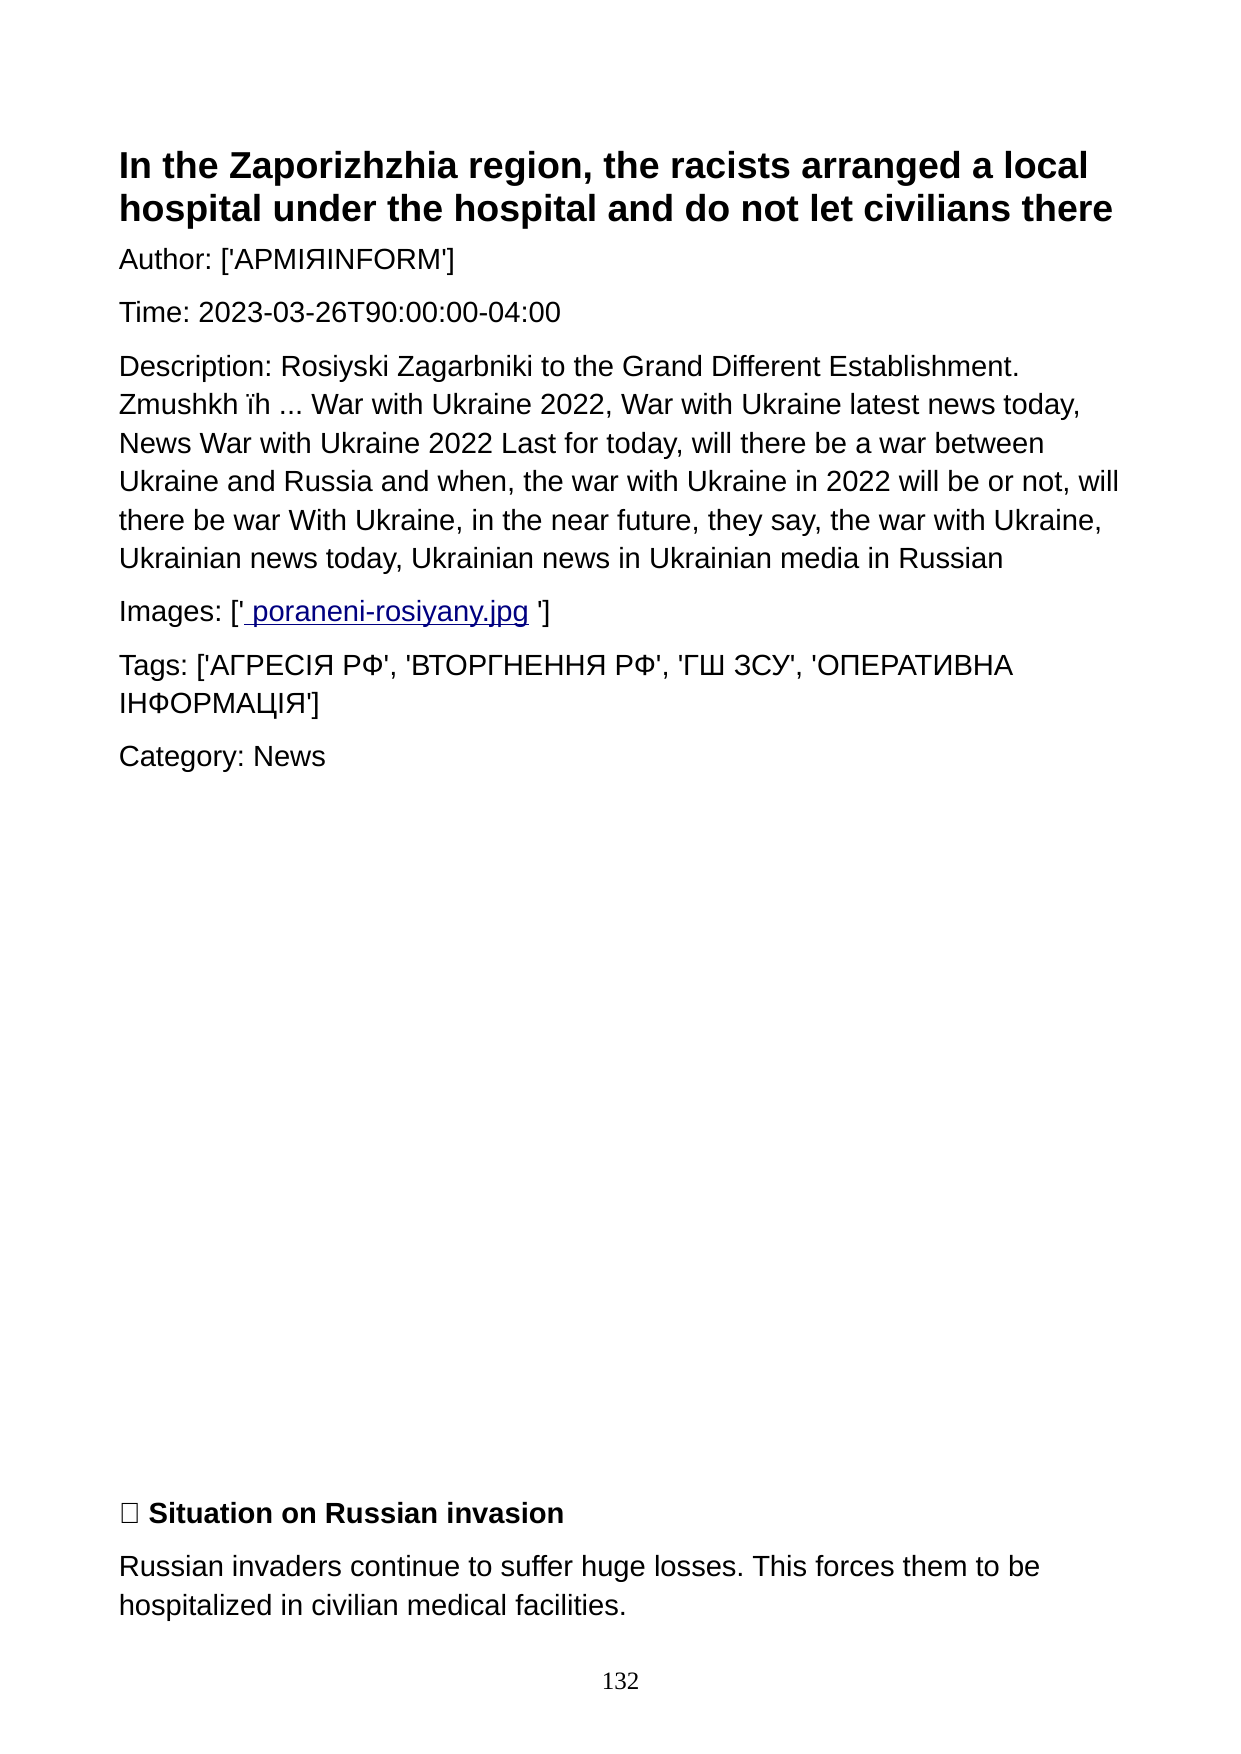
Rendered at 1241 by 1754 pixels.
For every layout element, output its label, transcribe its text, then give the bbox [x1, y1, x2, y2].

text 🔥 Situation on Russian invasion [118, 792, 1122, 1530]
text Russian invaders continue to suffer huge losses. This forces them to be hospitalized in civilian medical facilities. [118, 1549, 1122, 1621]
text Description: Rosiyski Zagarbniki to the Grand Different Establishment. Zmushkh їh ... War with Ukraine 2022, War with Ukraine latest news today, News War with Ukraine 2022 Last for today, will there be a war between Ukraine and Russia and when, the war with Ukraine in 2022 will be or not, will there be war With Ukraine, in the near future, they say, the war with Ukraine, Ukrainian news today, Ukrainian news in Ukrainian media in Russian [118, 348, 1122, 575]
text Tags: ['АГРЕСІЯ РФ', 'ВТОРГНЕННЯ РФ', 'ГШ ЗСУ', 'ОПЕРАТИВНА ІНФОРМАЦІЯ'] [118, 647, 1122, 719]
text Images: [' poraneni-rosiyany.jpg '] [118, 594, 1122, 628]
text Category: News [118, 739, 1122, 773]
text Time: 2023-03-26T90:00:00-04:00 [118, 295, 1122, 329]
subtitle In the Zaporizhzhia region, the racists arranged a local hospital under the hospital and do not let civilians there [118, 143, 1122, 230]
text Author: ['АРМІЯINFORM'] [118, 242, 1122, 276]
